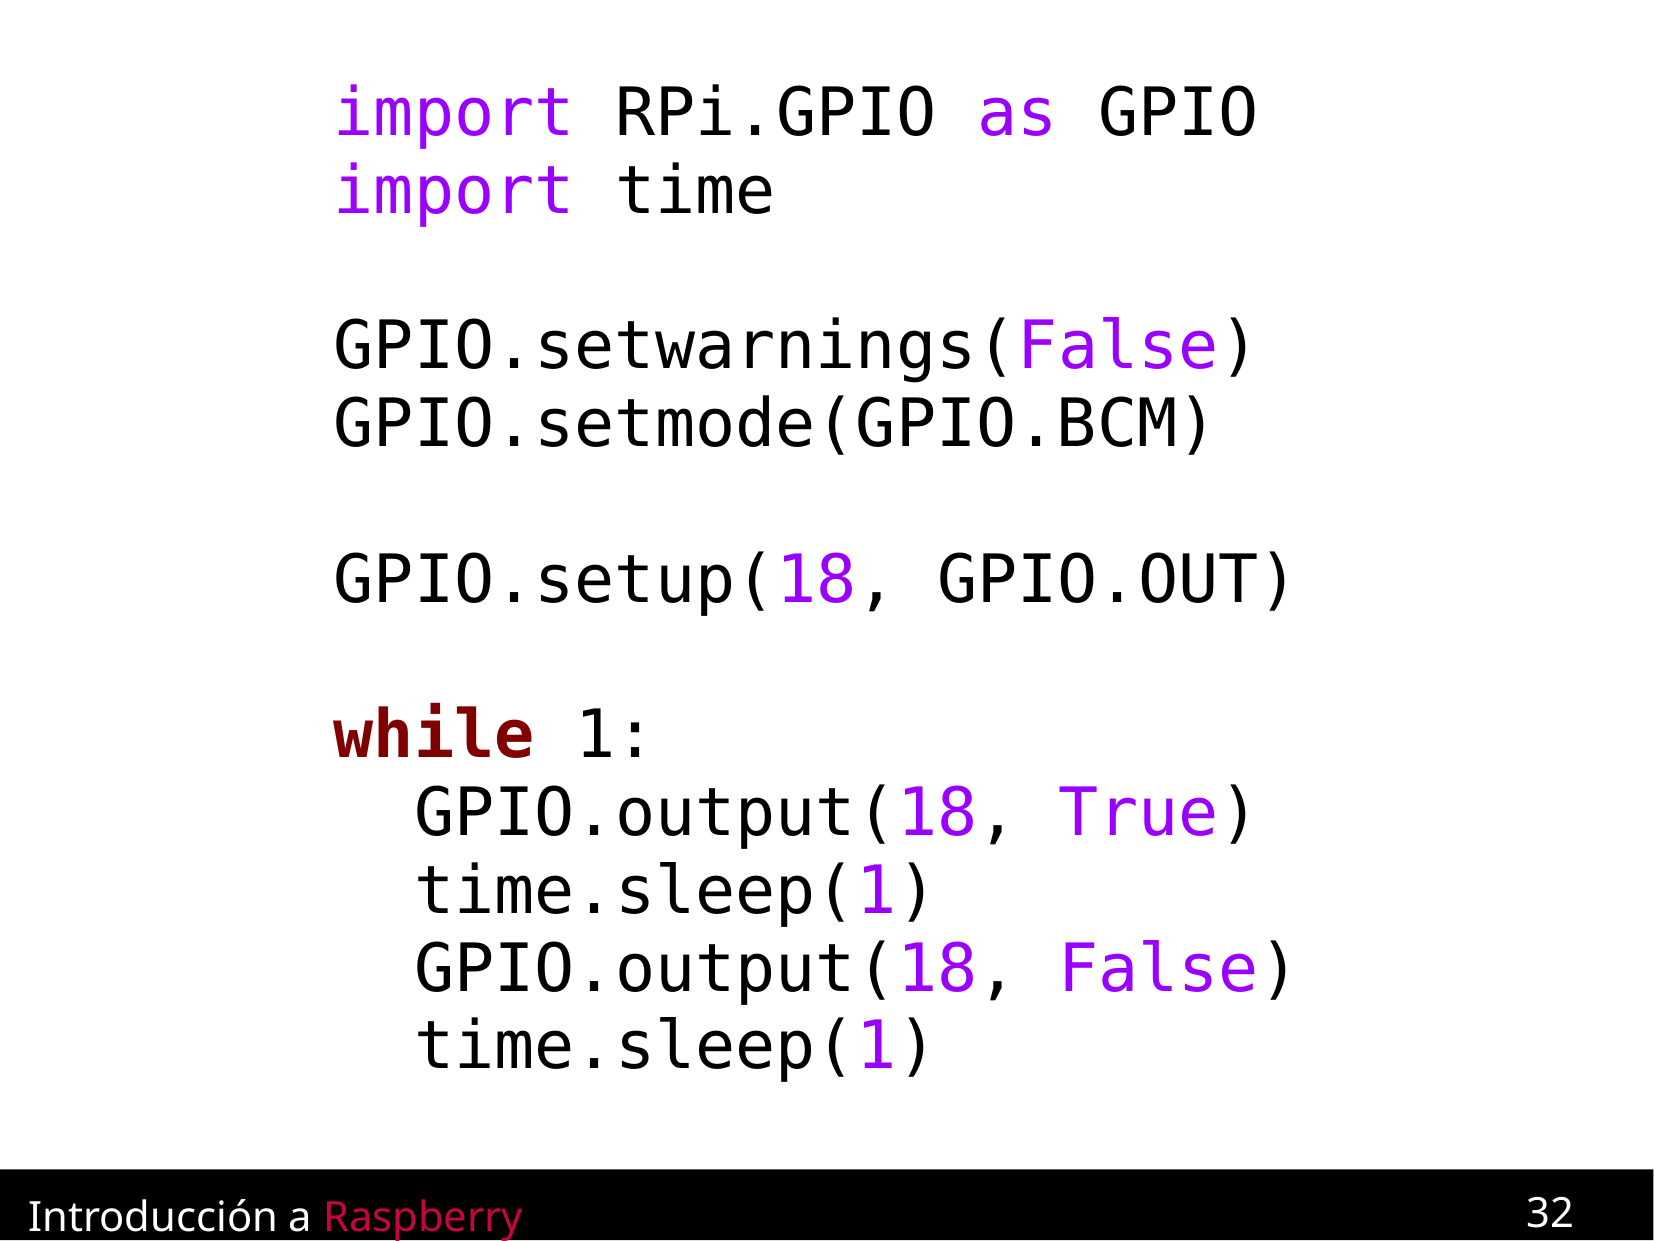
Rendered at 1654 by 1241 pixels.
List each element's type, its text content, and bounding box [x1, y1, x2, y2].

text_box [0, 0, 1654, 1241]
text_box Introducción a Raspberry Pi [13, 1179, 556, 1241]
text_box [1521, 1175, 1654, 1241]
text_box import RPi.GPIO as GPIO import time GPIO.setwarnings(False) GPIO.setmode(GPIO.BCM) GPIO.setup(18, GPIO.OUT) while 1: GPIO.output(18, True) time.sleep(1) GPIO.output(18, False) time.sleep(1) [318, 66, 1335, 1175]
